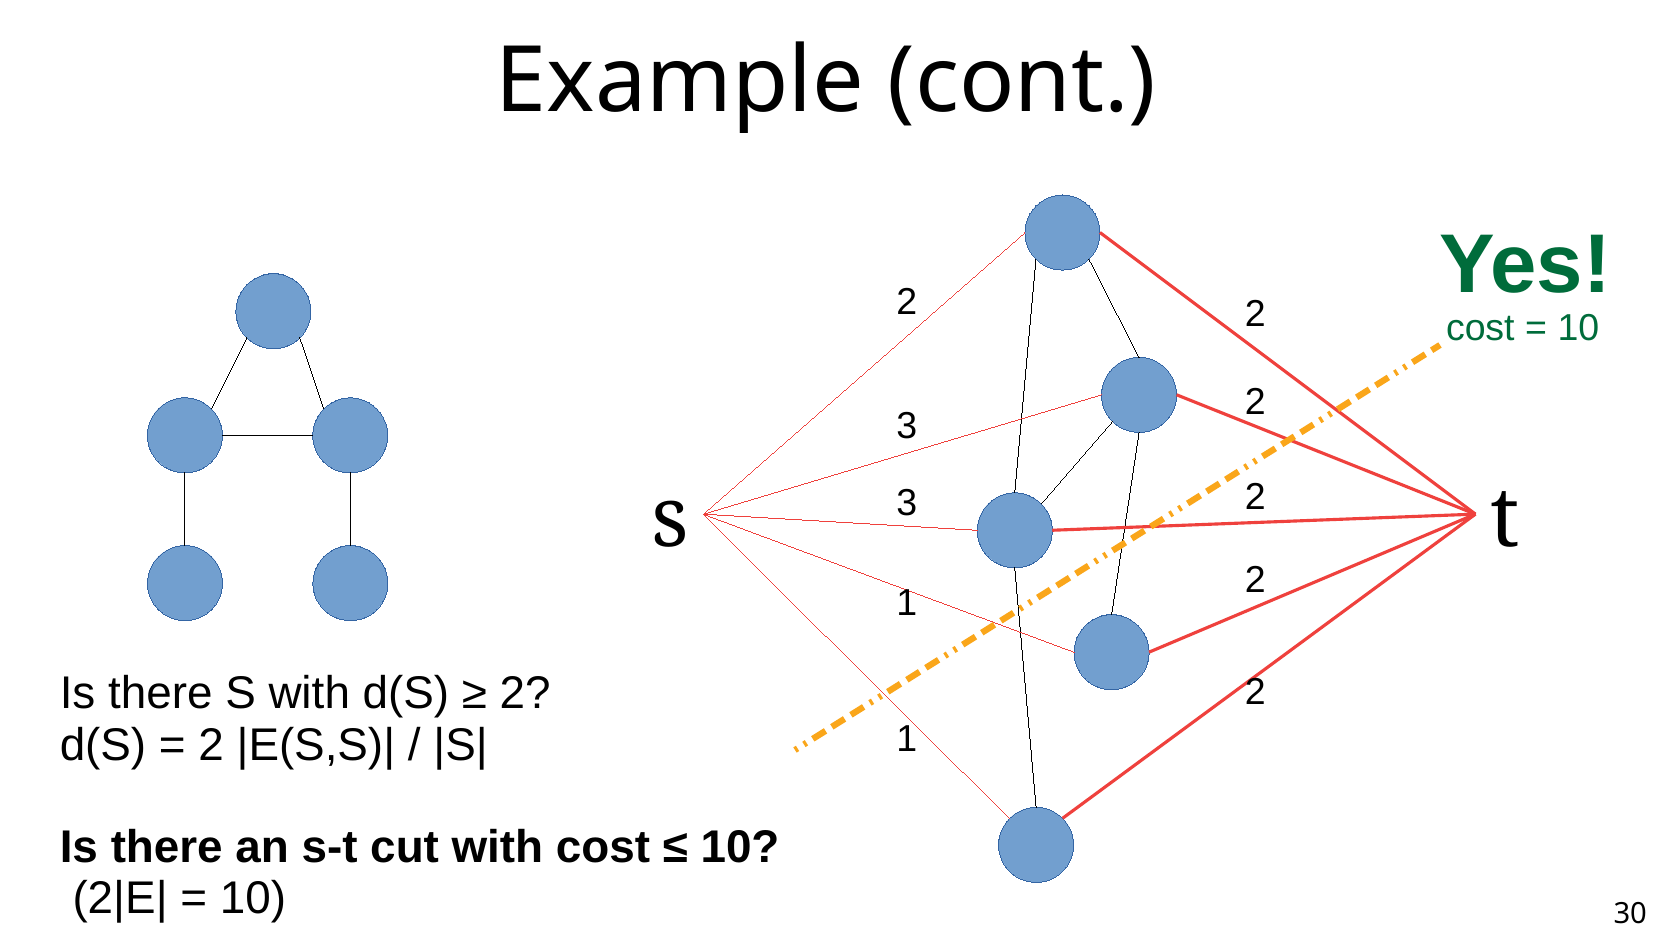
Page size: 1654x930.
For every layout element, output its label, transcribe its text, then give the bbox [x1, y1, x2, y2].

text_box 2 [1230, 468, 1306, 525]
text_box 2 [1230, 550, 1306, 608]
text_box Yes! [1425, 209, 1636, 318]
text_box [312, 545, 388, 621]
text_box 3 [881, 473, 957, 531]
text_box [977, 492, 1053, 568]
text_box 2 [881, 273, 957, 331]
text_box 2 [1230, 662, 1306, 720]
text_box [1024, 194, 1100, 271]
text_box [147, 397, 223, 473]
text_box [147, 545, 223, 621]
text_box 2 [1230, 284, 1306, 342]
text_box [312, 397, 388, 473]
text_box 2 [1230, 373, 1306, 431]
text_box 1 [881, 710, 957, 768]
text_box s [613, 449, 704, 549]
text_box Is there S with d(S) ≥ 2? d(S) = 2 |E(S,S)| / |S| Is there an s-t cut with cost ≤ 10? (2|E| = 10) [45, 660, 811, 930]
text_box cost = 10 [1431, 318, 1615, 357]
text_box [1101, 357, 1177, 433]
text_box 3 [881, 397, 957, 455]
text_box t [1475, 449, 1566, 549]
text_box 1 [881, 574, 957, 632]
text_box [998, 807, 1074, 883]
title Example (cont.) [82, 1, 1571, 151]
text_box [235, 273, 311, 349]
text_box [1074, 614, 1150, 690]
